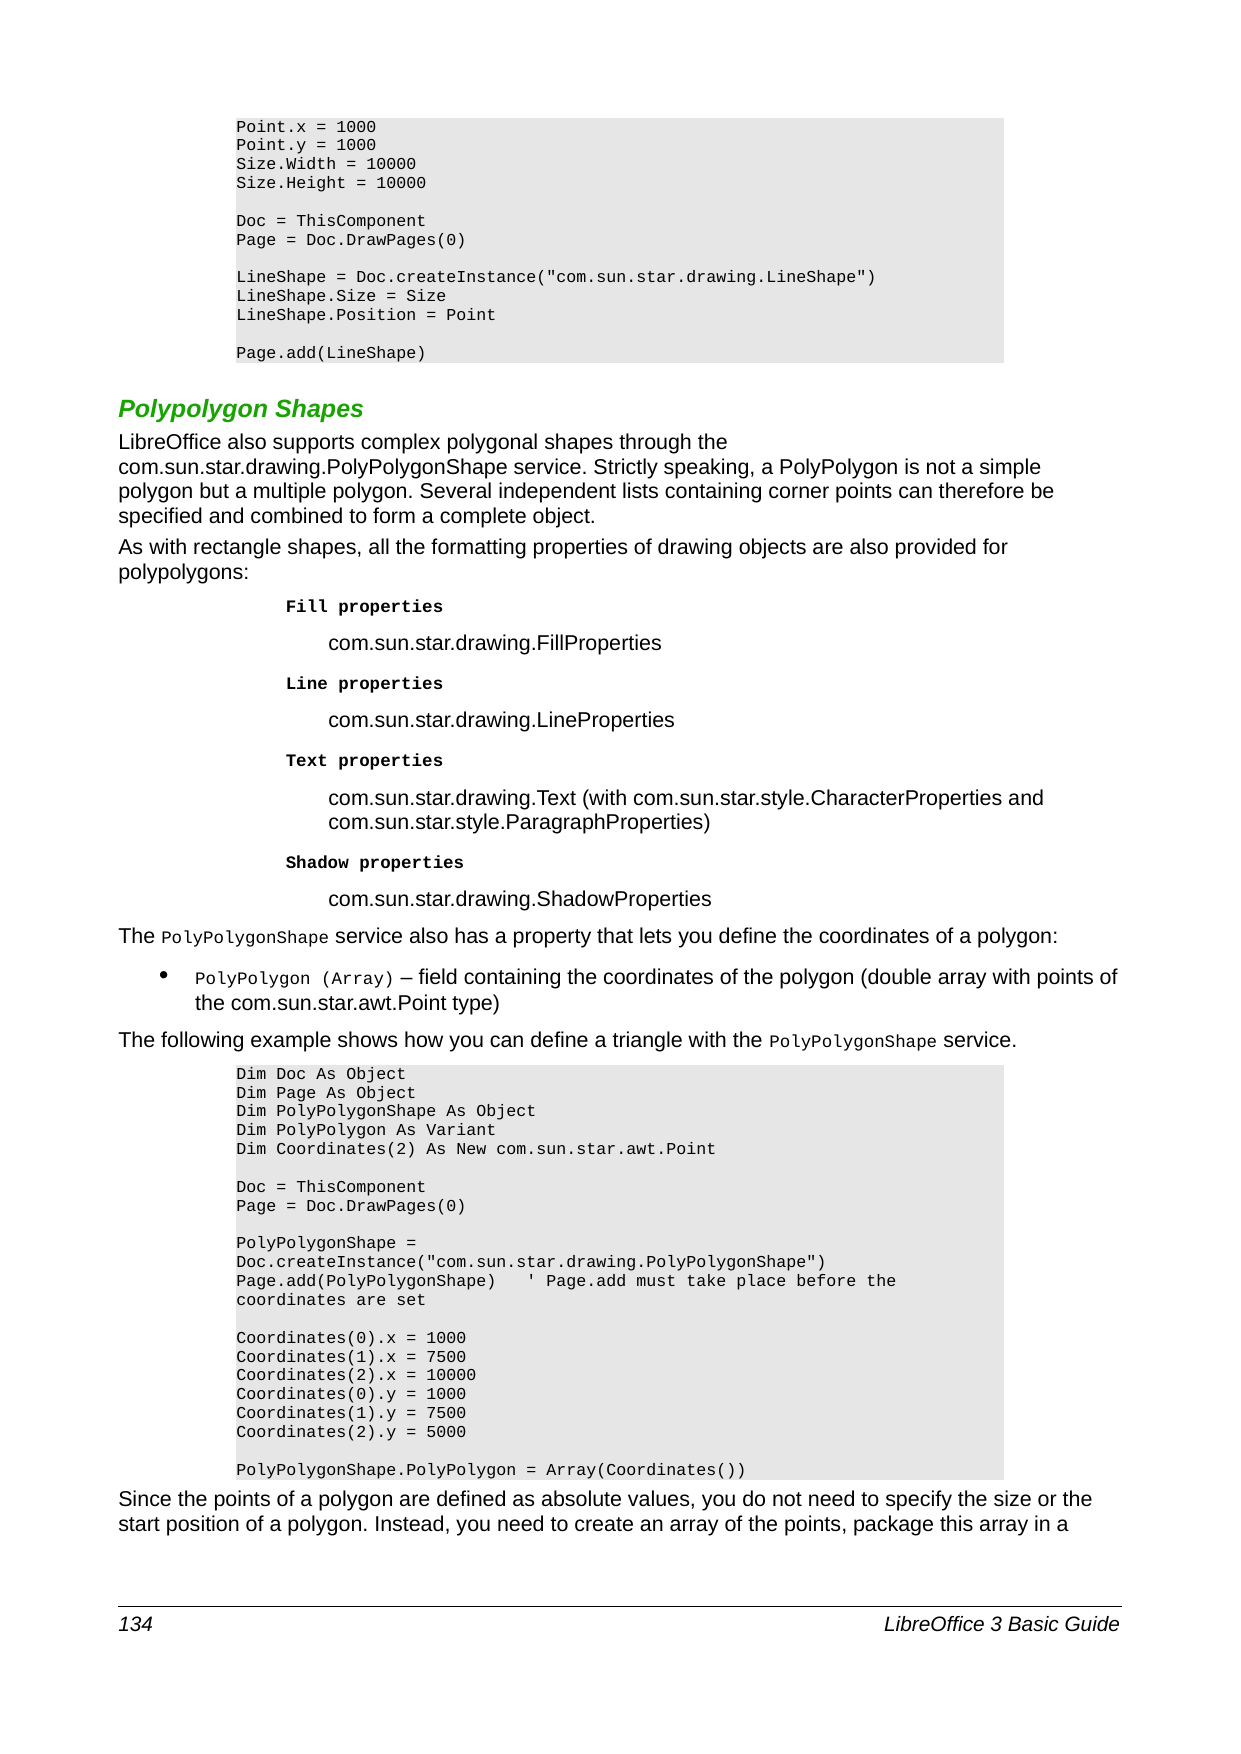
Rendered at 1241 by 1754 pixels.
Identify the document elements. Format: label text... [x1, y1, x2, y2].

list com.sun.star.drawing.FillProperties [328, 631, 1122, 655]
text The following example shows how you can define a triangle with the PolyPolygonShape service. [118, 1027, 1122, 1053]
list LibreOffice also supports complex polygonal shapes through the com.sun.star.drawing.PolyPolygonShape service. Strictly speaking, a PolyPolygon is not a simple polygon but a multiple polygon. Several independent lists containing corner points can therefore be specified and combined to form a complete object. [118, 429, 1122, 528]
text The PolyPolygonShape service also has a property that lets you define the coordinates of a polygon: [118, 923, 1122, 949]
text Since the points of a polygon are defined as absolute values, you do not need to specify the size or the start position of a polygon. Instead, you need to create an array of the points, package this array in a [118, 1486, 1122, 1535]
list com.sun.star.drawing.LineProperties [328, 708, 1122, 732]
subtitle Polypolygon Shapes [118, 394, 1122, 423]
list Shadow properties [280, 846, 1122, 874]
list As with rectangle shapes, all the formatting properties of drawing objects are also provided for polypolygons: [118, 534, 1122, 584]
list com.sun.star.drawing.Text (with com.sun.star.style.CharacterProperties and com.sun.star.style.ParagraphProperties) [328, 785, 1122, 834]
list Line properties [280, 667, 1122, 696]
list Text properties [280, 744, 1122, 773]
list PolyPolygon (Array) – field containing the coordinates of the polygon (double array with points of the com.sun.star.awt.Point type) [156, 961, 1122, 1015]
list Fill properties [280, 590, 1122, 619]
text Point.x = 1000 Point.y = 1000 Size.Width = 10000 Size.Height = 10000 Doc = ThisComponent Page = Doc.DrawPages(0) LineShape = Doc.createInstance("com.sun.star.drawing.LineShape") LineShape.Size = Size LineShape.Position = Point Page.add(LineShape) [236, 118, 1004, 363]
text Dim Doc As Object Dim Page As Object Dim PolyPolygonShape As Object Dim PolyPolygon As Variant Dim Coordinates(2) As New com.sun.star.awt.Point Doc = ThisComponent Page = Doc.DrawPages(0) PolyPolygonShape = Doc.createInstance("com.sun.star.drawing.PolyPolygonShape") Page.add(PolyPolygonShape) ' Page.add must take place before the coordinates are set Coordinates(0).x = 1000 Coordinates(1).x = 7500 Coordinates(2).x = 10000 Coordinates(0).y = 1000 Coordinates(1).y = 7500 Coordinates(2).y = 5000 PolyPolygonShape.PolyPolygon = Array(Coordinates()) [236, 1065, 1004, 1480]
list com.sun.star.drawing.ShadowProperties [328, 887, 1122, 911]
